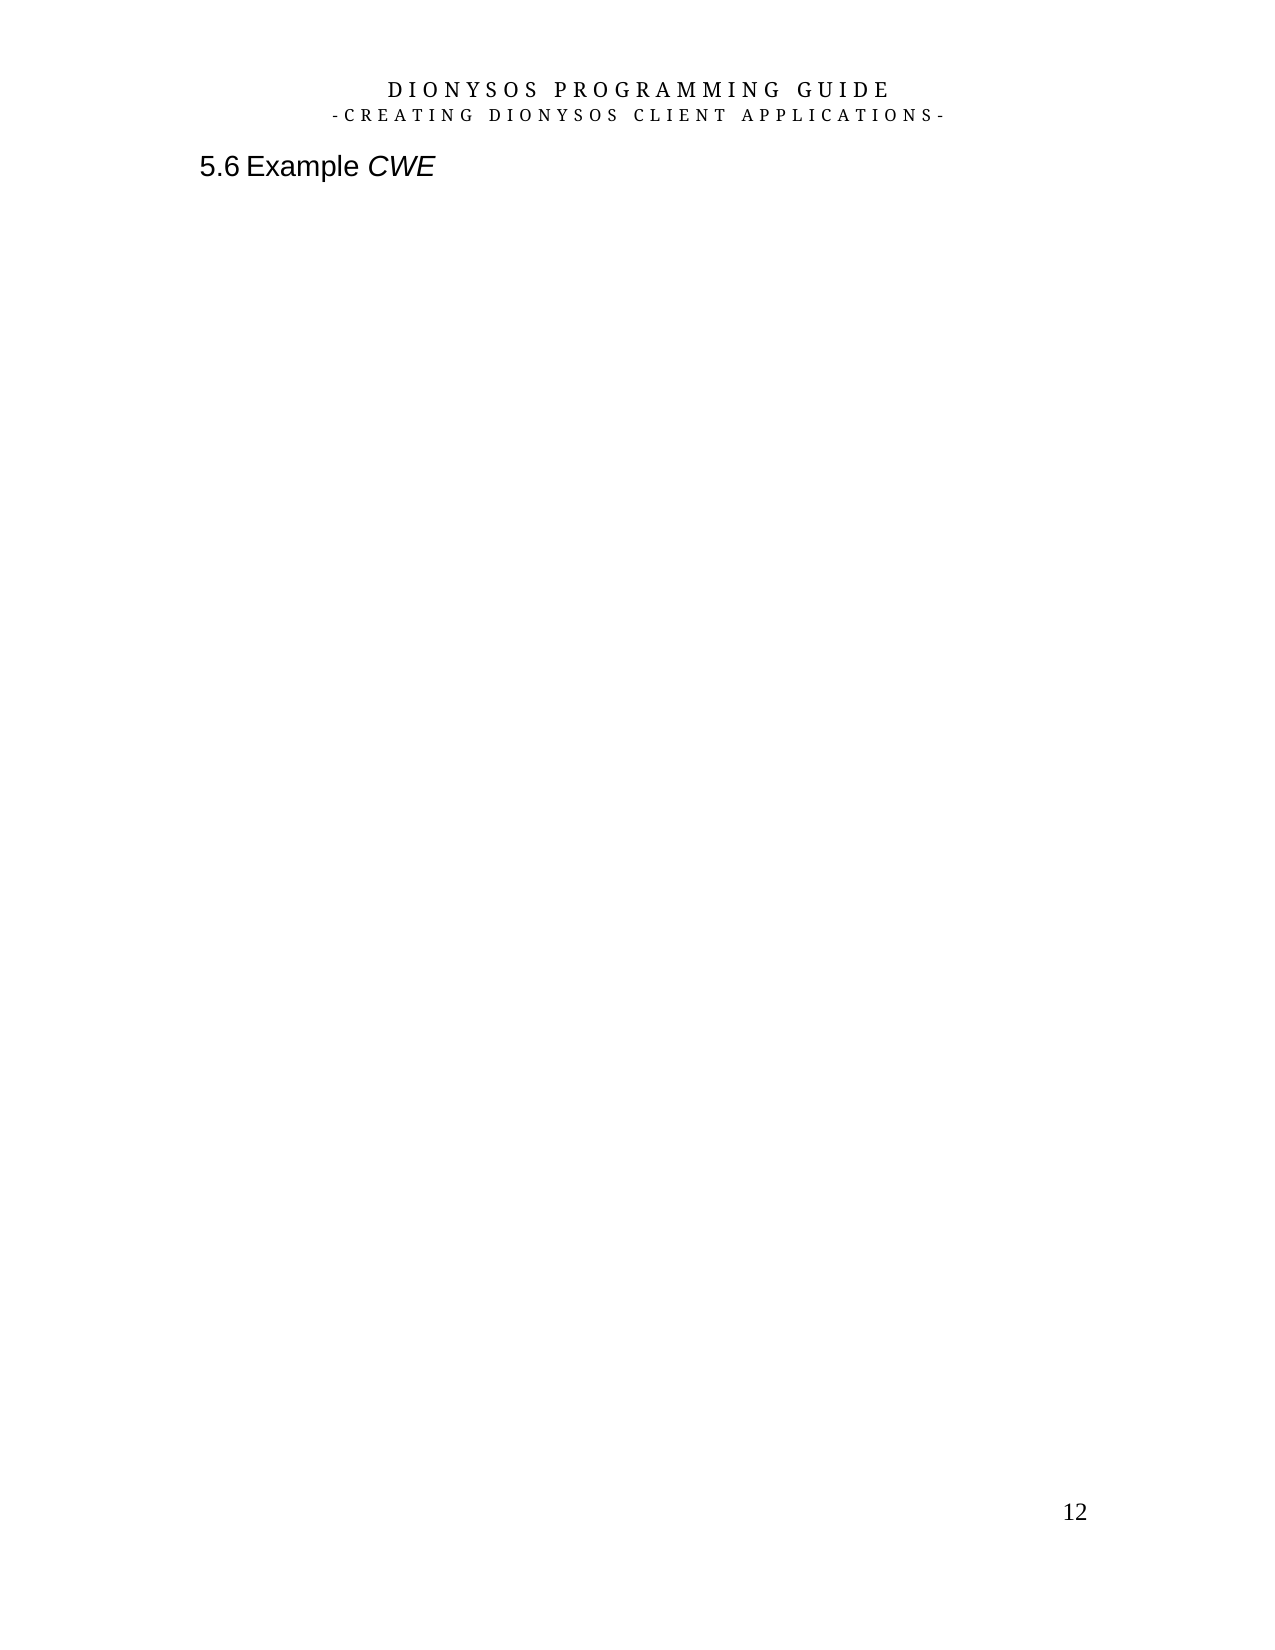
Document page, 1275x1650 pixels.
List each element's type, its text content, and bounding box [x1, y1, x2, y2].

subtitle Example CWE [187, 150, 1087, 183]
